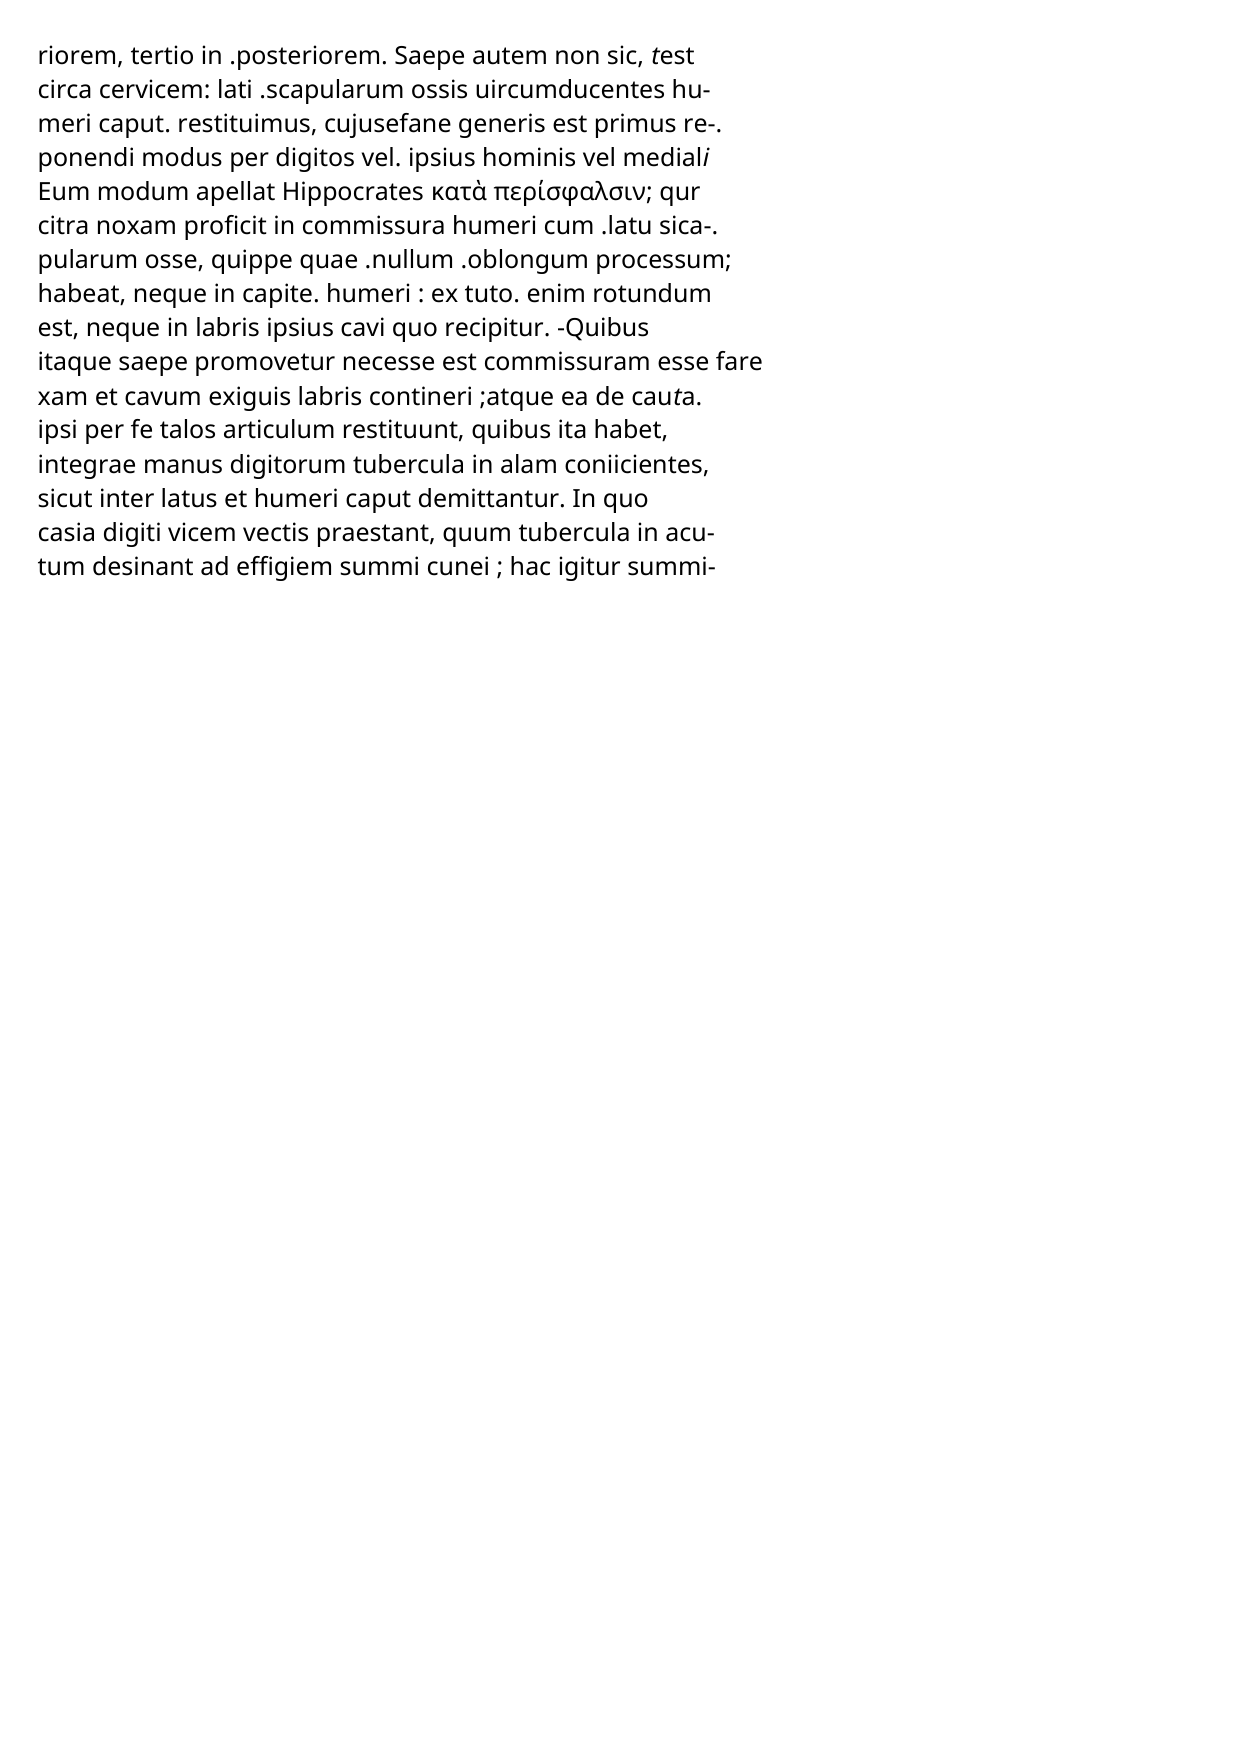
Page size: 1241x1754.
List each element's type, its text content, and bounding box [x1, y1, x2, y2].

text riorem, tertio in .posteriorem. Saepe autem non sic, test circa cervicem: lati .scapularum ossis uircumducentes hu- meri caput. restituimus, cujusefane generis est primus re-. ponendi modus per digitos vel. ipsius hominis vel mediali Eum modum apellat Hippocrates κατὰ περίσφαλσιν; qur citra noxam proficit in commissura humeri cum .latu sica-. pularum osse, quippe quae .nullum .oblongum processum; habeat, neque in capite. humeri : ex tuto. enim rotundum est, neque in labris ipsius cavi quo recipitur. -Quibus itaque saepe promovetur necesse est commissuram esse fare xam et cavum exiguis labris contineri ;atque ea de cauta. ipsi per fe talos articulum restituunt, quibus ita habet, integrae manus digitorum tubercula in alam coniicientes, sicut inter latus et humeri caput demittantur. In quo casia digiti vicem vectis praestant, quum tubercula in acu- tum desinant ad effigiem summi cunei ; hac igitur summi- [37, 37, 1203, 582]
